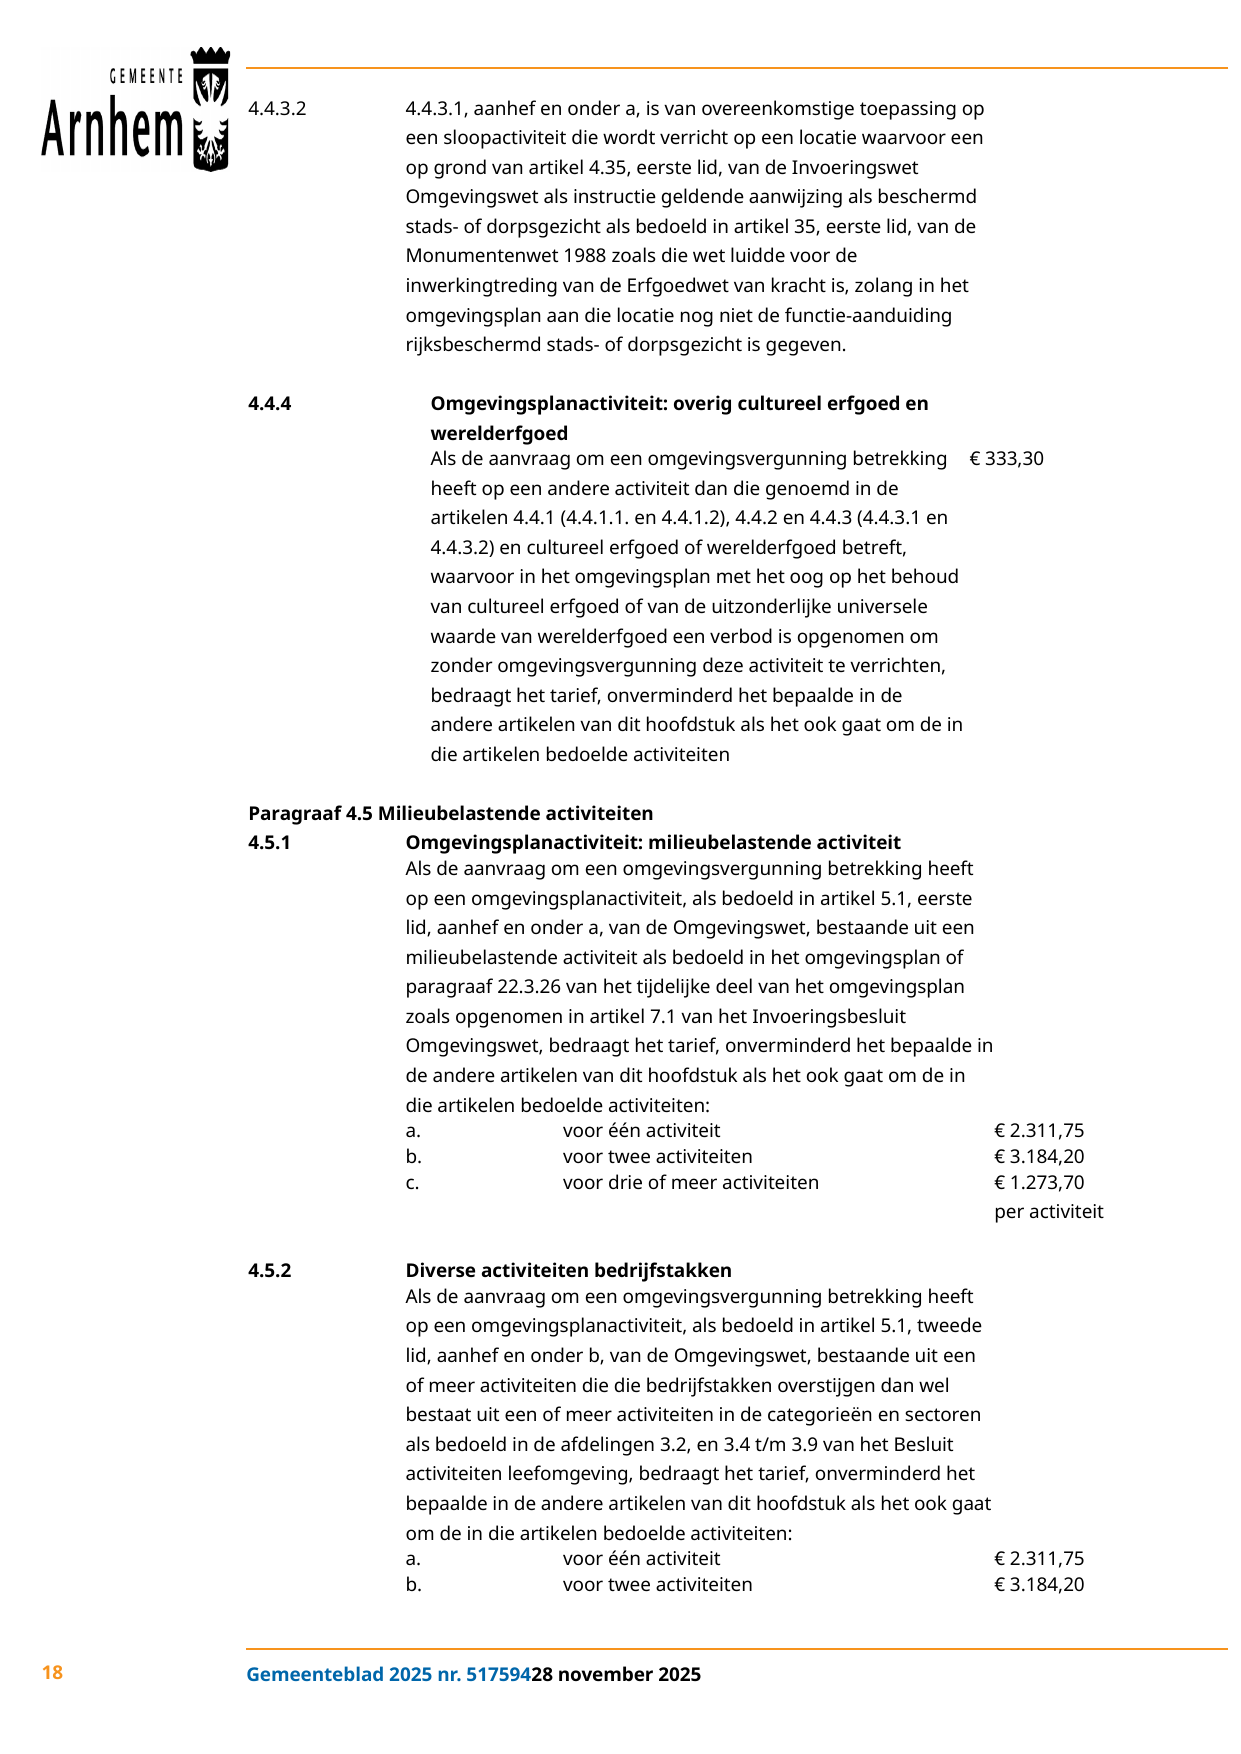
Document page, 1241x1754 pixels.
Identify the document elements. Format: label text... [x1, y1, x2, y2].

table_cell € 2.311,75 [994, 1545, 1152, 1571]
table_header 4.5.1 [248, 830, 405, 855]
table_cell voor twee activiteiten [563, 1571, 994, 1597]
table_cell b. [405, 1143, 563, 1169]
table_cell [248, 1571, 405, 1597]
table_cell [248, 445, 430, 767]
table_cell [994, 1283, 1152, 1545]
picture [41, 47, 231, 172]
table_cell a. [405, 1545, 563, 1571]
table_header Omgevingsplanactiviteit: milieubelastende activiteit [405, 830, 994, 855]
table_header [994, 1257, 1152, 1283]
table_cell a. [405, 1118, 563, 1143]
table_cell € 3.184,20 [994, 1571, 1152, 1597]
table_cell [248, 855, 405, 1118]
table_cell Als de aanvraag om een omgevingsvergunning betrekking heeft op een omgevingsplanactiviteit, als bedoeld in artikel 5.1, eerste lid, aanhef en onder a, van de Omgevingswet, bestaande uit een milieubelastende activiteit als bedoeld in het omgevingsplan of paragraaf 22.3.26 van het tijdelijke deel van het omgevingsplan zoals opgenomen in artikel 7.1 van het Invoeringsbesluit Omgevingswet, bedraagt het tarief, onverminderd het bepaalde in de andere artikelen van dit hoofdstuk als het ook gaat om de in die artikelen bedoelde activiteiten: [405, 855, 994, 1118]
table_cell voor één activiteit [563, 1545, 994, 1571]
table_cell [248, 1169, 405, 1224]
table_header 4.4.4 [248, 390, 430, 445]
table_cell [248, 1118, 405, 1143]
table_cell € 333,30 [969, 445, 1152, 767]
table_cell voor drie of meer activiteiten [563, 1169, 994, 1224]
table_cell [994, 95, 1152, 357]
table_header Omgevingsplanactiviteit: overig cultureel erfgoed en werelderfgoed [430, 390, 969, 445]
table_cell [994, 855, 1152, 1118]
table_header [994, 830, 1152, 855]
table_cell 4.4.3.1, aanhef en onder a, is van overeenkomstige toepassing op een sloopactiviteit die wordt verricht op een locatie waarvoor een op grond van artikel 4.35, eerste lid, van de Invoeringswet Omgevingswet als instructie geldende aanwijzing als beschermd stads- of dorpsgezicht als bedoeld in artikel 35, eerste lid, van de Monumentenwet 1988 zoals die wet luidde voor de inwerkingtreding van de Erfgoedwet van kracht is, zolang in het omgevingsplan aan die locatie nog niet de functie-aanduiding rijksbeschermd stads- of dorpsgezicht is gegeven. [405, 95, 994, 357]
table_cell Als de aanvraag om een omgevingsvergunning betrekking heeft op een omgevingsplanactiviteit, als bedoeld in artikel 5.1, tweede lid, aanhef en onder b, van de Omgevingswet, bestaande uit een of meer activiteiten die die bedrijfstakken overstijgen dan wel bestaat uit een of meer activiteiten in de categorieën en sectoren als bedoeld in de afdelingen 3.2, en 3.4 t/m 3.9 van het Besluit activiteiten leefomgeving, bedraagt het tarief, onverminderd het bepaalde in de andere artikelen van dit hoofdstuk als het ook gaat om de in die artikelen bedoelde activiteiten: [405, 1283, 994, 1545]
table_cell [248, 1143, 405, 1169]
table_header Diverse activiteiten bedrijfstakken [405, 1257, 994, 1283]
table_cell € 3.184,20 [994, 1143, 1152, 1169]
table_cell c. [405, 1169, 563, 1224]
table_cell Als de aanvraag om een omgevingsvergunning betrekking heeft op een andere activiteit dan die genoemd in de artikelen 4.4.1 (4.4.1.1. en 4.4.1.2), 4.4.2 en 4.4.3 (4.4.3.1 en 4.4.3.2) en cultureel erfgoed of werelderfgoed betreft, waarvoor in het omgevingsplan met het oog op het behoud van cultureel erfgoed of van de uitzonderlijke universele waarde van werelderfgoed een verbod is opgenomen om zonder omgevingsvergunning deze activiteit te verrichten, bedraagt het tarief, onverminderd het bepaalde in de andere artikelen van dit hoofdstuk als het ook gaat om de in die artikelen bedoelde activiteiten [430, 445, 969, 767]
table_header [969, 390, 1152, 445]
table_cell voor twee activiteiten [563, 1143, 994, 1169]
table_cell [248, 1545, 405, 1571]
table_cell 4.4.3.2 [248, 95, 405, 357]
table_header 4.5.2 [248, 1257, 405, 1283]
table_cell voor één activiteit [563, 1118, 994, 1143]
text Paragraaf 4.5 Milieubelastende activiteiten [248, 800, 1152, 826]
table_cell b. [405, 1571, 563, 1597]
table_cell [248, 1283, 405, 1545]
table_cell € 1.273,70 per activiteit [994, 1169, 1152, 1224]
table_cell € 2.311,75 [994, 1118, 1152, 1143]
